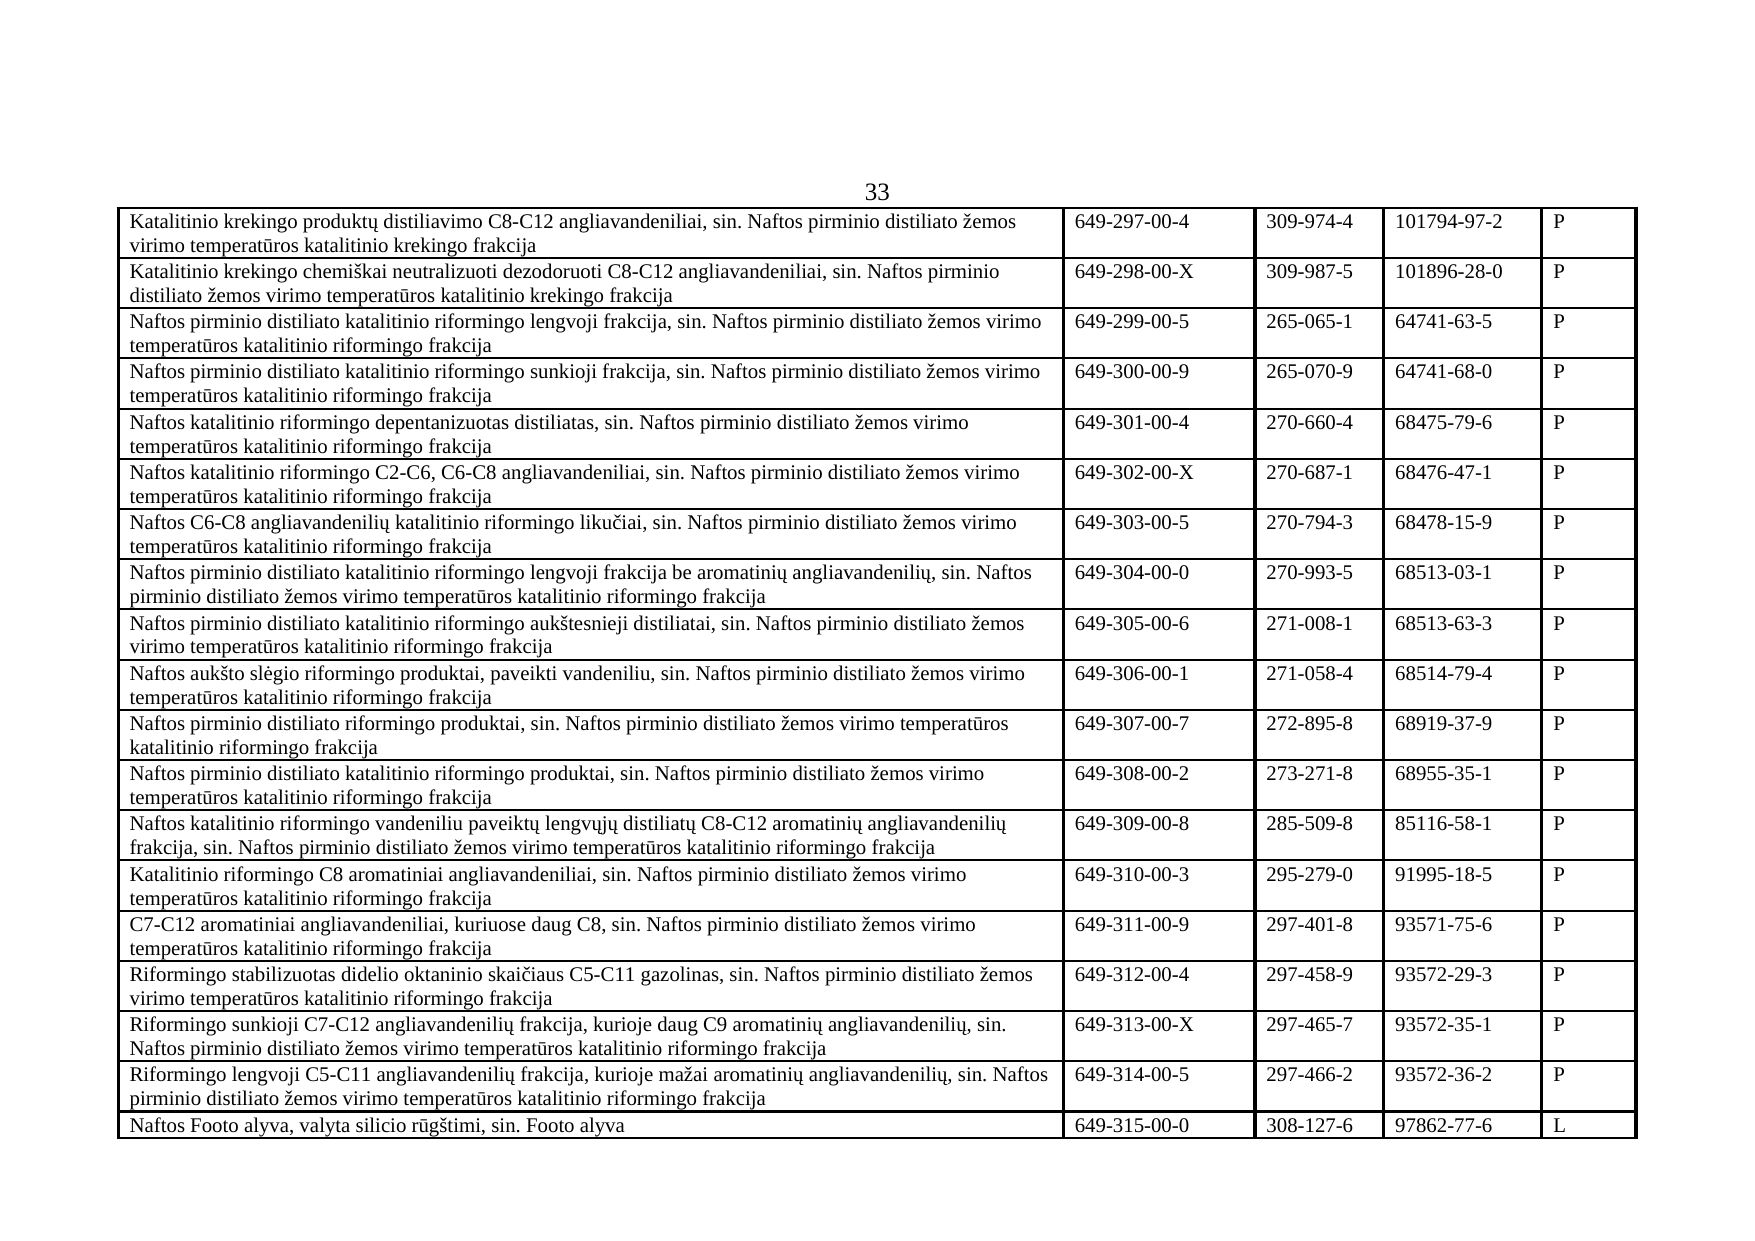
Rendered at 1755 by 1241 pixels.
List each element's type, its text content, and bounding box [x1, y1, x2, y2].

table_cell 649-297-00-4 [1065, 209, 1253, 257]
table_cell Naftos katalitinio riformingo depentanizuotas distiliatas, sin. Naftos pirminio distiliato žemos virimo temperatūros katalitinio riformingo frakcija [120, 410, 1062, 458]
table_cell 91995-18-5 [1385, 861, 1540, 909]
table_cell Naftos C6-C8 angliavandenilių katalitinio riformingo likučiai, sin. Naftos pirminio distiliato žemos virimo temperatūros katalitinio riformingo frakcija [120, 510, 1062, 558]
table_cell 68513-63-3 [1385, 610, 1540, 658]
table_cell P [1543, 560, 1634, 608]
table_cell P [1543, 861, 1634, 909]
table_cell 297-466-2 [1257, 1062, 1382, 1110]
table_cell 308-127-6 [1257, 1113, 1382, 1137]
table_cell Katalitinio krekingo produktų distiliavimo C8-C12 angliavandeniliai, sin. Naftos pirminio distiliato žemos virimo temperatūros katalitinio krekingo frakcija [120, 209, 1062, 257]
table_cell 649-314-00-5 [1065, 1062, 1253, 1110]
table_cell P [1543, 510, 1634, 558]
table_cell P [1543, 410, 1634, 458]
table_cell 649-309-00-8 [1065, 811, 1253, 859]
table_cell Riformingo sunkioji C7-C12 angliavandenilių frakcija, kurioje daug C9 aromatinių angliavandenilių, sin. Naftos pirminio distiliato žemos virimo temperatūros katalitinio riformingo frakcija [120, 1012, 1062, 1060]
table_cell 649-303-00-5 [1065, 510, 1253, 558]
table_cell Naftos pirminio distiliato katalitinio riformingo lengvoji frakcija be aromatinių angliavandenilių, sin. Naftos pirminio distiliato žemos virimo temperatūros katalitinio riformingo frakcija [120, 560, 1062, 608]
table_cell 297-458-9 [1257, 962, 1382, 1010]
table_cell 297-401-8 [1257, 912, 1382, 960]
table_cell Naftos pirminio distiliato riformingo produktai, sin. Naftos pirminio distiliato žemos virimo temperatūros katalitinio riformingo frakcija [120, 711, 1062, 759]
table_cell 68513-03-1 [1385, 560, 1540, 608]
table_cell P [1543, 259, 1634, 307]
table_cell 295-279-0 [1257, 861, 1382, 909]
table_cell 649-313-00-X [1065, 1012, 1253, 1060]
table_cell 93572-29-3 [1385, 962, 1540, 1010]
table_cell Riformingo lengvoji C5-C11 angliavandenilių frakcija, kurioje mažai aromatinių angliavandenilių, sin. Naftos pirminio distiliato žemos virimo temperatūros katalitinio riformingo frakcija [120, 1062, 1062, 1110]
table_cell 265-070-9 [1257, 359, 1382, 407]
table_cell 101794-97-2 [1385, 209, 1540, 257]
table_cell 649-299-00-5 [1065, 309, 1253, 357]
table_cell 309-987-5 [1257, 259, 1382, 307]
table_cell 649-304-00-0 [1065, 560, 1253, 608]
table_cell Naftos aukšto slėgio riformingo produktai, paveikti vandeniliu, sin. Naftos pirminio distiliato žemos virimo temperatūros katalitinio riformingo frakcija [120, 661, 1062, 709]
table_cell P [1543, 209, 1634, 257]
table_cell 270-993-5 [1257, 560, 1382, 608]
table_cell L [1543, 1113, 1634, 1137]
table_cell 93571-75-6 [1385, 912, 1540, 960]
table_cell Naftos pirminio distiliato katalitinio riformingo lengvoji frakcija, sin. Naftos pirminio distiliato žemos virimo temperatūros katalitinio riformingo frakcija [120, 309, 1062, 357]
table_cell P [1543, 811, 1634, 859]
table_cell 270-660-4 [1257, 410, 1382, 458]
table_cell 649-307-00-7 [1065, 711, 1253, 759]
table_cell 271-008-1 [1257, 610, 1382, 658]
table_cell 68478-15-9 [1385, 510, 1540, 558]
table_cell 85116-58-1 [1385, 811, 1540, 859]
table_cell 271-058-4 [1257, 661, 1382, 709]
table_cell 649-305-00-6 [1065, 610, 1253, 658]
table_cell 273-271-8 [1257, 761, 1382, 809]
table_cell 649-312-00-4 [1065, 962, 1253, 1010]
table_cell 68514-79-4 [1385, 661, 1540, 709]
table_cell 265-065-1 [1257, 309, 1382, 357]
table_cell P [1543, 460, 1634, 508]
table_cell P [1543, 1012, 1634, 1060]
table_cell 649-302-00-X [1065, 460, 1253, 508]
table_cell P [1543, 610, 1634, 658]
table_cell 68955-35-1 [1385, 761, 1540, 809]
table_cell 64741-68-0 [1385, 359, 1540, 407]
table_cell Naftos Footo alyva, valyta silicio rūgštimi, sin. Footo alyva [120, 1113, 1062, 1137]
table_cell 285-509-8 [1257, 811, 1382, 859]
table_cell 64741-63-5 [1385, 309, 1540, 357]
table_cell Naftos katalitinio riformingo C2-C6, C6-C8 angliavandeniliai, sin. Naftos pirminio distiliato žemos virimo temperatūros katalitinio riformingo frakcija [120, 460, 1062, 508]
table_cell 649-311-00-9 [1065, 912, 1253, 960]
table_cell 649-301-00-4 [1065, 410, 1253, 458]
table_cell Naftos pirminio distiliato katalitinio riformingo produktai, sin. Naftos pirminio distiliato žemos virimo temperatūros katalitinio riformingo frakcija [120, 761, 1062, 809]
table_cell 101896-28-0 [1385, 259, 1540, 307]
table_cell Riformingo stabilizuotas didelio oktaninio skaičiaus C5-C11 gazolinas, sin. Naftos pirminio distiliato žemos virimo temperatūros katalitinio riformingo frakcija [120, 962, 1062, 1010]
table_cell 68476-47-1 [1385, 460, 1540, 508]
table_cell 649-308-00-2 [1065, 761, 1253, 809]
table_cell P [1543, 661, 1634, 709]
table_cell P [1543, 309, 1634, 357]
table_cell 649-298-00-X [1065, 259, 1253, 307]
table_cell Naftos pirminio distiliato katalitinio riformingo sunkioji frakcija, sin. Naftos pirminio distiliato žemos virimo temperatūros katalitinio riformingo frakcija [120, 359, 1062, 407]
table_cell 297-465-7 [1257, 1012, 1382, 1060]
table_cell 97862-77-6 [1385, 1113, 1540, 1137]
table_cell 270-794-3 [1257, 510, 1382, 558]
table_cell P [1543, 962, 1634, 1010]
table_cell C7-C12 aromatiniai angliavandeniliai, kuriuose daug C8, sin. Naftos pirminio distiliato žemos virimo temperatūros katalitinio riformingo frakcija [120, 912, 1062, 960]
table_cell 649-315-00-0 [1065, 1113, 1253, 1137]
table_cell Naftos katalitinio riformingo vandeniliu paveiktų lengvųjų distiliatų C8-C12 aromatinių angliavandenilių frakcija, sin. Naftos pirminio distiliato žemos virimo temperatūros katalitinio riformingo frakcija [120, 811, 1062, 859]
table_cell 649-306-00-1 [1065, 661, 1253, 709]
table_cell 649-310-00-3 [1065, 861, 1253, 909]
table_cell P [1543, 1062, 1634, 1110]
table_cell 93572-36-2 [1385, 1062, 1540, 1110]
table_cell Naftos pirminio distiliato katalitinio riformingo aukštesnieji distiliatai, sin. Naftos pirminio distiliato žemos virimo temperatūros katalitinio riformingo frakcija [120, 610, 1062, 658]
table_cell Katalitinio krekingo chemiškai neutralizuoti dezodoruoti C8-C12 angliavandeniliai, sin. Naftos pirminio distiliato žemos virimo temperatūros katalitinio krekingo frakcija [120, 259, 1062, 307]
table_cell 270-687-1 [1257, 460, 1382, 508]
table_cell 68919-37-9 [1385, 711, 1540, 759]
table_cell 68475-79-6 [1385, 410, 1540, 458]
table_cell P [1543, 711, 1634, 759]
table_cell P [1543, 912, 1634, 960]
table_cell P [1543, 359, 1634, 407]
table_cell P [1543, 761, 1634, 809]
table_cell 649-300-00-9 [1065, 359, 1253, 407]
table_cell 272-895-8 [1257, 711, 1382, 759]
table_cell Katalitinio riformingo C8 aromatiniai angliavandeniliai, sin. Naftos pirminio distiliato žemos virimo temperatūros katalitinio riformingo frakcija [120, 861, 1062, 909]
table_cell 309-974-4 [1257, 209, 1382, 257]
table_cell 93572-35-1 [1385, 1012, 1540, 1060]
